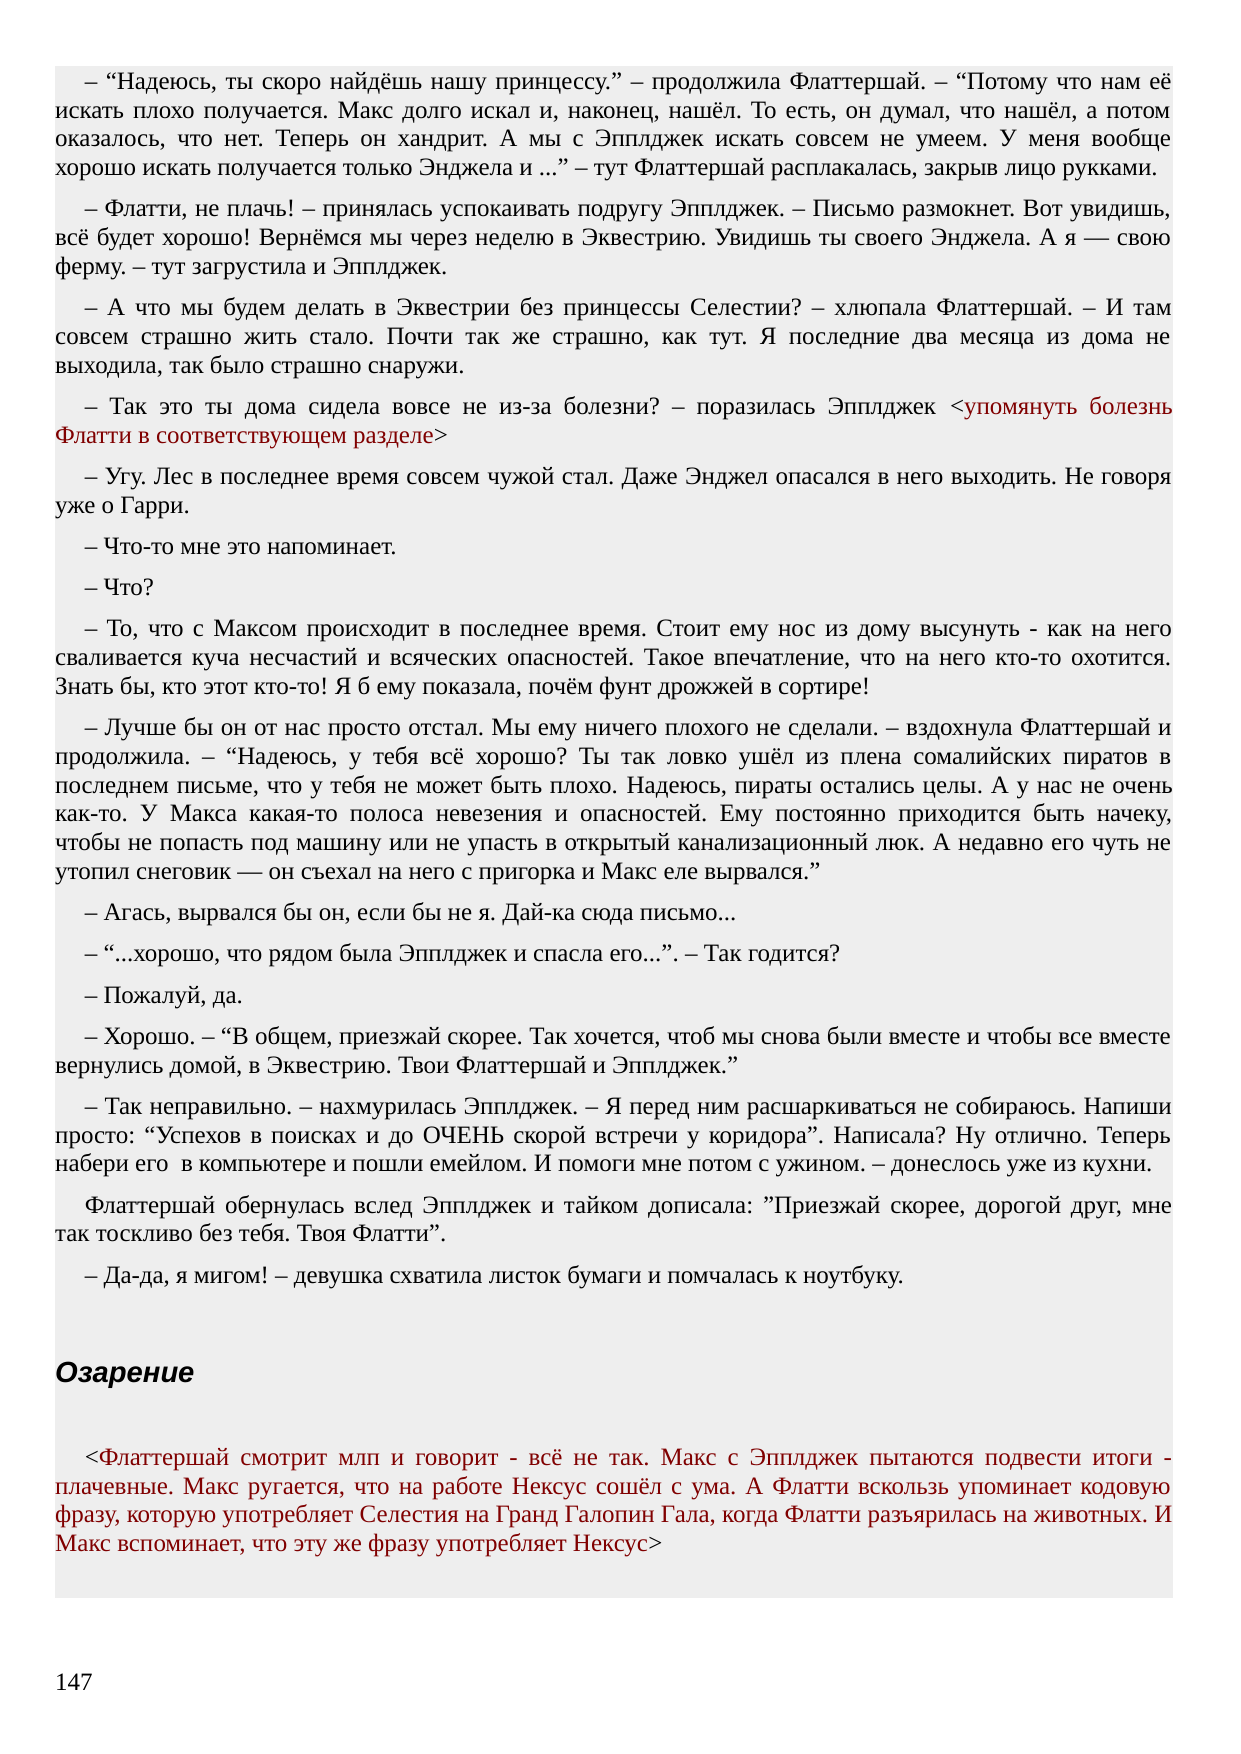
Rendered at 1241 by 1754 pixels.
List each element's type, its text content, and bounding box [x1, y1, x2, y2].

text – Хорошо. – “В общем, приезжай скорее. Так хочется, чтоб мы снова были вместе и чтобы все вместе вернулись домой, в Эквестрию. Твои Флаттершай и Эпплджек.” [55, 1021, 1173, 1078]
text – Пожалуй, да. [55, 980, 1173, 1008]
text – Агась, вырвался бы он, если бы не я. Дай-ка сюда письмо... [55, 897, 1173, 926]
subtitle Озарение [55, 1355, 1173, 1388]
text – То, что с Максом происходит в последнее время. Стоит ему нос из дому высунуть - как на него сваливается куча несчастий и всяческих опасностей. Такое впечатление, что на него кто-то охотится. Знать бы, кто этот кто-то! Я б ему показала, почём фунт дрожжей в сортире! [55, 613, 1173, 700]
text – Так это ты дома сидела вовсе не из-за болезни? – поразилась Эпплджек <упомянуть болезнь Флатти в соответствующем разделе> [55, 391, 1173, 448]
text – Лучше бы он от нас просто отстал. Мы ему ничего плохого не сделали. – вздохнула Флаттершай и продолжила. – “Надеюсь, у тебя всё хорошо? Ты так ловко ушёл из плена сомалийских пиратов в последнем письме, что у тебя не может быть плохо. Надеюсь, пираты остались целы. А у нас не очень как-то. У Макса какая-то полоса невезения и опасностей. Ему постоянно приходится быть начеку, чтобы не попасть под машину или не упасть в открытый канализационный люк. А недавно его чуть не утопил снеговик — он съехал на него с пригорка и Макс еле вырвался.” [55, 712, 1173, 885]
text <Флаттершай смотрит млп и говорит - всё не так. Макс с Эпплджек пытаются подвести итоги - плачевные. Макс ругается, что на работе Нексус сошёл с ума. А Флатти вскользь упоминает кодовую фразу, которую употребляет Селестия на Гранд Галопин Гала, когда Флатти разъярилась на животных. И Макс вспоминает, что эту же фразу употребляет Нексус> [55, 1442, 1173, 1557]
text – А что мы будем делать в Эквестрии без принцессы Селестии? – хлюпала Флаттершай. – И там совсем страшно жить стало. Почти так же страшно, как тут. Я последние два месяца из дома не выходила, так было страшно снаружи. [55, 292, 1173, 378]
text Флаттершай обернулась вслед Эпплджек и тайком дописала: ”Приезжай скорее, дорогой друг, мне так тоскливо без тебя. Твоя Флатти”. [55, 1190, 1173, 1247]
text – “...хорошо, что рядом была Эпплджек и спасла его...”. – Так годится? [55, 938, 1173, 967]
text – Что? [55, 572, 1173, 601]
text – Что-то мне это напоминает. [55, 531, 1173, 560]
text – Угу. Лес в последнее время совсем чужой стал. Даже Энджел опасался в него выходить. Не говоря уже о Гарри. [55, 461, 1173, 518]
text – Да-да, я мигом! – девушка схватила листок бумаги и помчалась к ноутбуку. [55, 1260, 1173, 1288]
text – Флатти, не плачь! – принялась успокаивать подругу Эпплджек. – Письмо размокнет. Вот увидишь, всё будет хорошо! Вернёмся мы через неделю в Эквестрию. Увидишь ты своего Энджела. А я — свою ферму. – тут загрустила и Эпплджек. [55, 193, 1173, 280]
text – “Надеюсь, ты скоро найдёшь нашу принцессу.” – продолжила Флаттершай. – “Потому что нам её искать плохо получается. Макс долго искал и, наконец, нашёл. То есть, он думал, что нашёл, а потом оказалось, что нет. Теперь он хандрит. А мы с Эпплджек искать совсем не умеем. У меня вообще хорошо искать получается только Энджела и ...” – тут Флаттершай расплакалась, закрыв лицо рукками. [55, 66, 1173, 181]
text – Так неправильно. – нахмурилась Эпплджек. – Я перед ним расшаркиваться не собираюсь. Напиши просто: “Успехов в поисках и до ОЧЕНЬ скорой встречи у коридора”. Написала? Ну отлично. Теперь набери его в компьютере и пошли емейлом. И помоги мне потом с ужином. – донеслось уже из кухни. [55, 1091, 1173, 1177]
